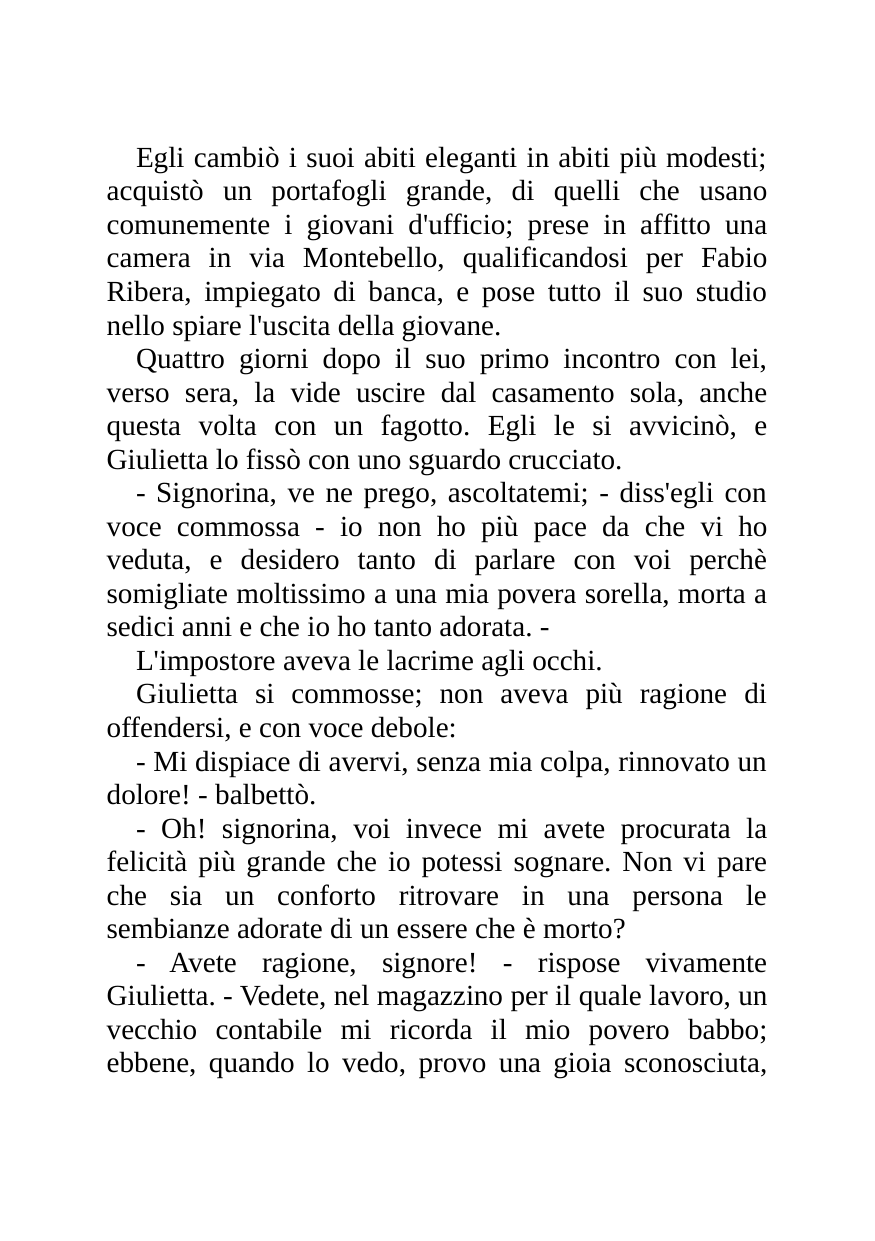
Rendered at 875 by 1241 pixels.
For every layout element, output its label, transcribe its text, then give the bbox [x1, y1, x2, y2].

text - Mi dispiace di avervi, senza mia colpa, rinnovato un dolore! - balbettò. [106, 744, 768, 811]
text Giulietta si commosse; non aveva più ragione di offendersi, e con voce debole: [106, 677, 768, 744]
text - Oh! signorina, voi invece mi avete procurata la felicità più grande che io potessi sognare. Non vi pare che sia un conforto ritrovare in una persona le sembianze adorate di un essere che è morto? [106, 811, 768, 945]
text L'impostore aveva le lacrime agli occhi. [106, 643, 768, 677]
text Egli cambiò i suoi abiti eleganti in abiti più modesti; acquistò un portafogli grande, di quelli che usano comunemente i giovani d'ufficio; prese in affitto una camera in via Montebello, qualificandosi per Fabio Ribera, impiegato di banca, e pose tutto il suo studio nello spiare l'uscita della giovane. [106, 140, 768, 341]
text Quattro giorni dopo il suo primo incontro con lei, verso sera, la vide uscire dal casamento sola, anche questa volta con un fagotto. Egli le si avvicinò, e Giulietta lo fissò con uno sguardo crucciato. [106, 341, 768, 475]
text - Signorina, ve ne prego, ascoltatemi; - diss'egli con voce commossa - io non ho più pace da che vi ho veduta, e desidero tanto di parlare con voi perchè somigliate moltissimo a una mia povera sorella, morta a sedici anni e che io ho tanto adorata. - [106, 475, 768, 643]
text - Avete ragione, signore! - rispose vivamente Giulietta. - Vedete, nel magazzino per il quale lavoro, un vecchio contabile mi ricorda il mio povero babbo; ebbene, quando lo vedo, provo una gioia sconosciuta, [106, 945, 768, 1079]
